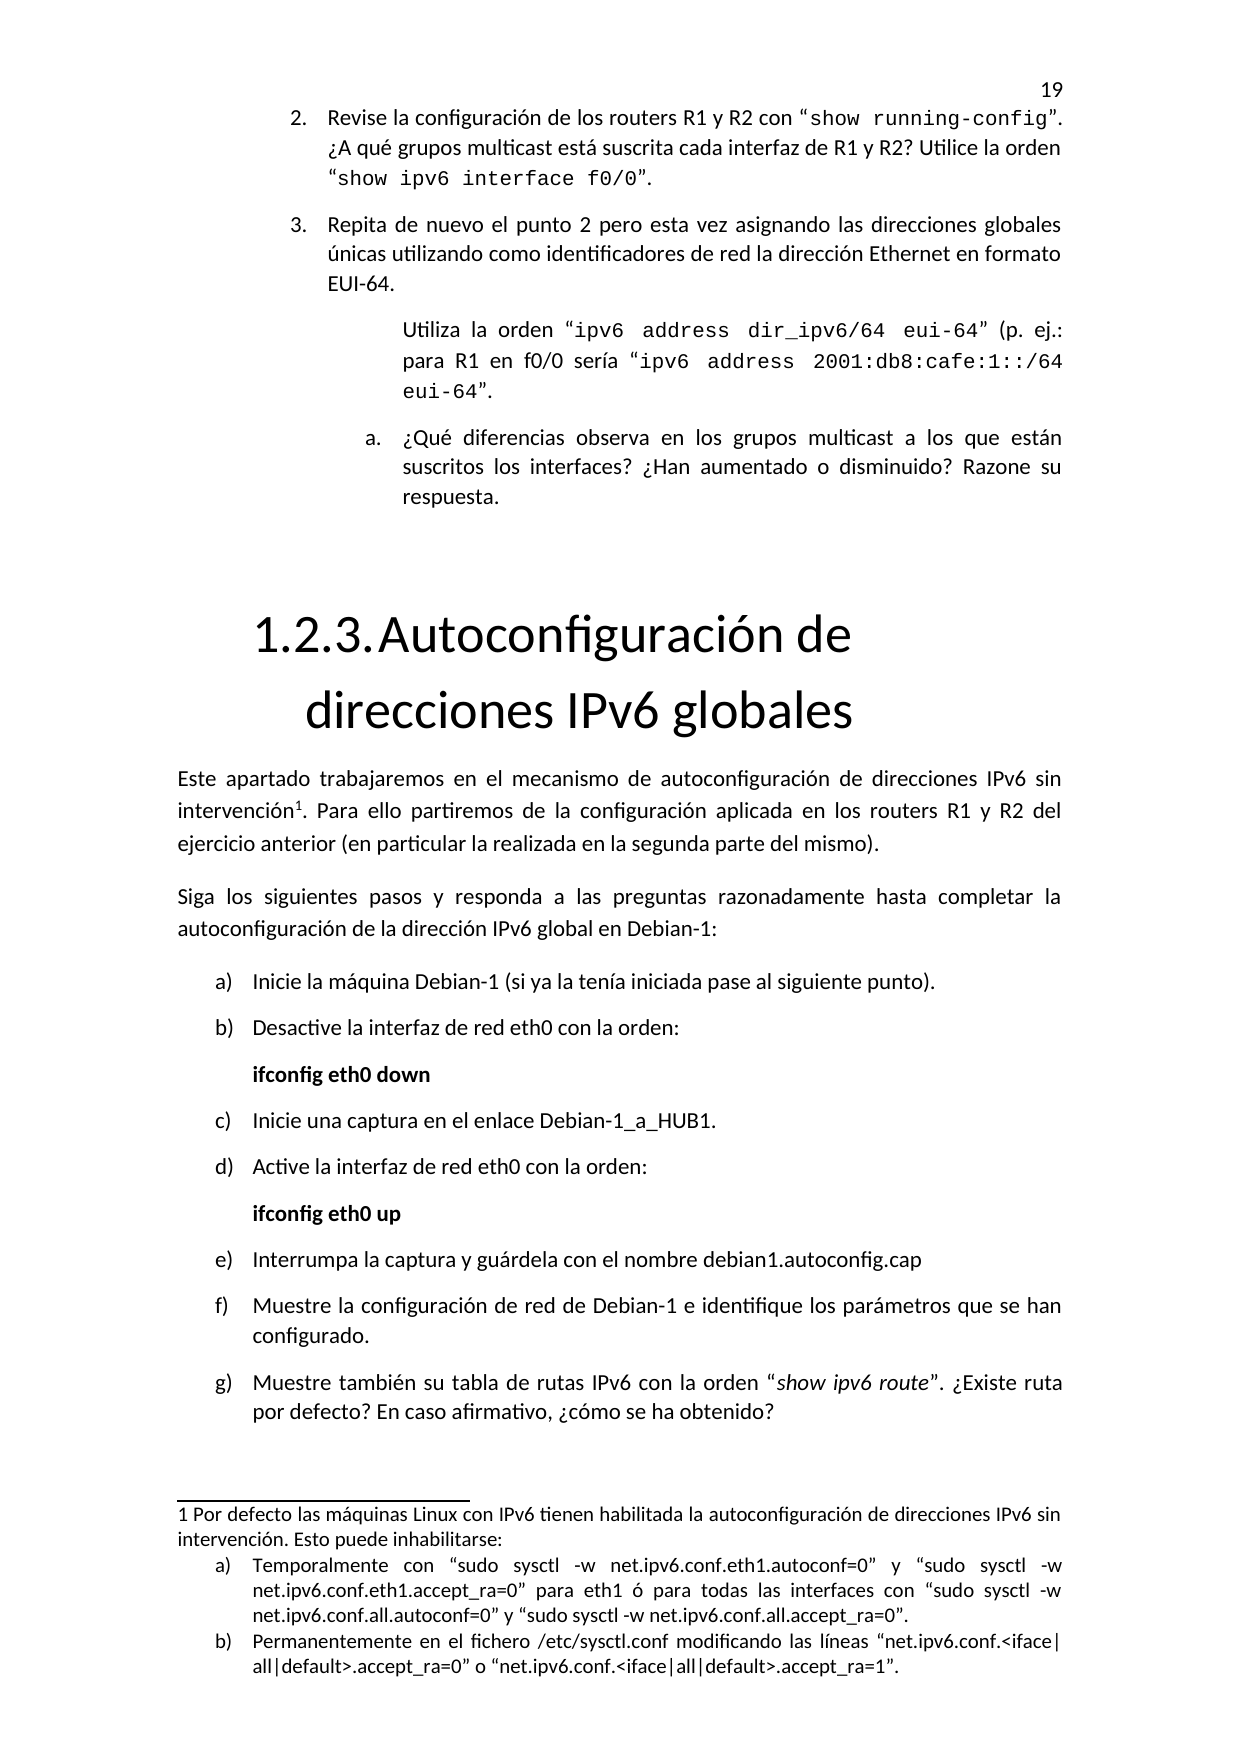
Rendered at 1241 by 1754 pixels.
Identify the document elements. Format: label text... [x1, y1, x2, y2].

list Inicie la máquina Debian-1 (si ya la tenía iniciada pase al siguiente punto). [215, 967, 1063, 995]
list ¿Qué diferencias observa en los grupos multicast a los que están suscritos los interfaces? ¿Han aumentado o disminuido? Razone su respuesta. [365, 423, 1063, 510]
list Muestre también su tabla de rutas IPv6 con la orden “show ipv6 route”. ¿Existe ruta por defecto? En caso afirmativo, ¿cómo se ha obtenido? [215, 1368, 1063, 1425]
list Interrumpa la captura y guárdela con el nombre debian1.autoconfig.cap [215, 1245, 1063, 1273]
list Utiliza la orden “ipv6 address dir_ipv6/64 eui-64” (p. ej.: para R1 en f0/0 sería “ipv6 address 2001:db8:cafe:1::/64 eui-64”. [402, 316, 1063, 404]
list Active la interfaz de red eth0 con la orden: [215, 1152, 1063, 1181]
text Siga los siguientes pasos y responda a las preguntas razonadamente hasta completar la autoconfiguración de la dirección IPv6 global en Debian-1: [177, 882, 1063, 942]
list Permanentemente en el fichero /etc/sysctl.conf modificando las líneas “net.ipv6.conf.<iface|all|default>.accept_ra=0” o “net.ipv6.conf.<iface|all|default>.accept_ra=1”. [215, 1628, 1063, 1679]
list Inicie una captura en el enlace Debian-1_a_HUB1. [215, 1106, 1063, 1134]
text Este apartado trabajaremos en el mecanismo de autoconfiguración de direcciones IPv6 sin intervención. Para ello partiremos de la configuración aplicada en los routers R1 y R2 del ejercicio anterior (en particular la realizada en la segunda parte del mismo). [177, 764, 1063, 857]
list ifconfig eth0 down [252, 1060, 1063, 1088]
list Desactive la interfaz de red eth0 con la orden: [215, 1013, 1063, 1041]
list ifconfig eth0 up [252, 1199, 1063, 1227]
subtitle Autoconfiguración de direcciones IPv6 globales [252, 600, 1063, 742]
list Revise la configuración de los routers R1 y R2 con “show running-config”. ¿A qué grupos multicast está suscrita cada interfaz de R1 y R2? Utilice la orden “show ipv6 interface f0/0”. [290, 103, 1063, 191]
list Repita de nuevo el punto 2 pero esta vez asignando las direcciones globales únicas utilizando como identificadores de red la dirección Ethernet en formato EUI-64. [290, 210, 1063, 297]
list Muestre la configuración de red de Debian-1 e identifique los parámetros que se han configurado. [215, 1292, 1063, 1349]
text Por defecto las máquinas Linux con IPv6 tienen habilitada la autoconfiguración de direcciones IPv6 sin intervención. Esto puede inhabilitarse: [177, 1501, 1063, 1552]
list Temporalmente con “sudo sysctl -w net.ipv6.conf.eth1.autoconf=0” y “sudo sysctl -w net.ipv6.conf.eth1.accept_ra=0” para eth1 ó para todas las interfaces con “sudo sysctl -w net.ipv6.conf.all.autoconf=0” y “sudo sysctl -w net.ipv6.conf.all.accept_ra=0”. [215, 1552, 1063, 1628]
